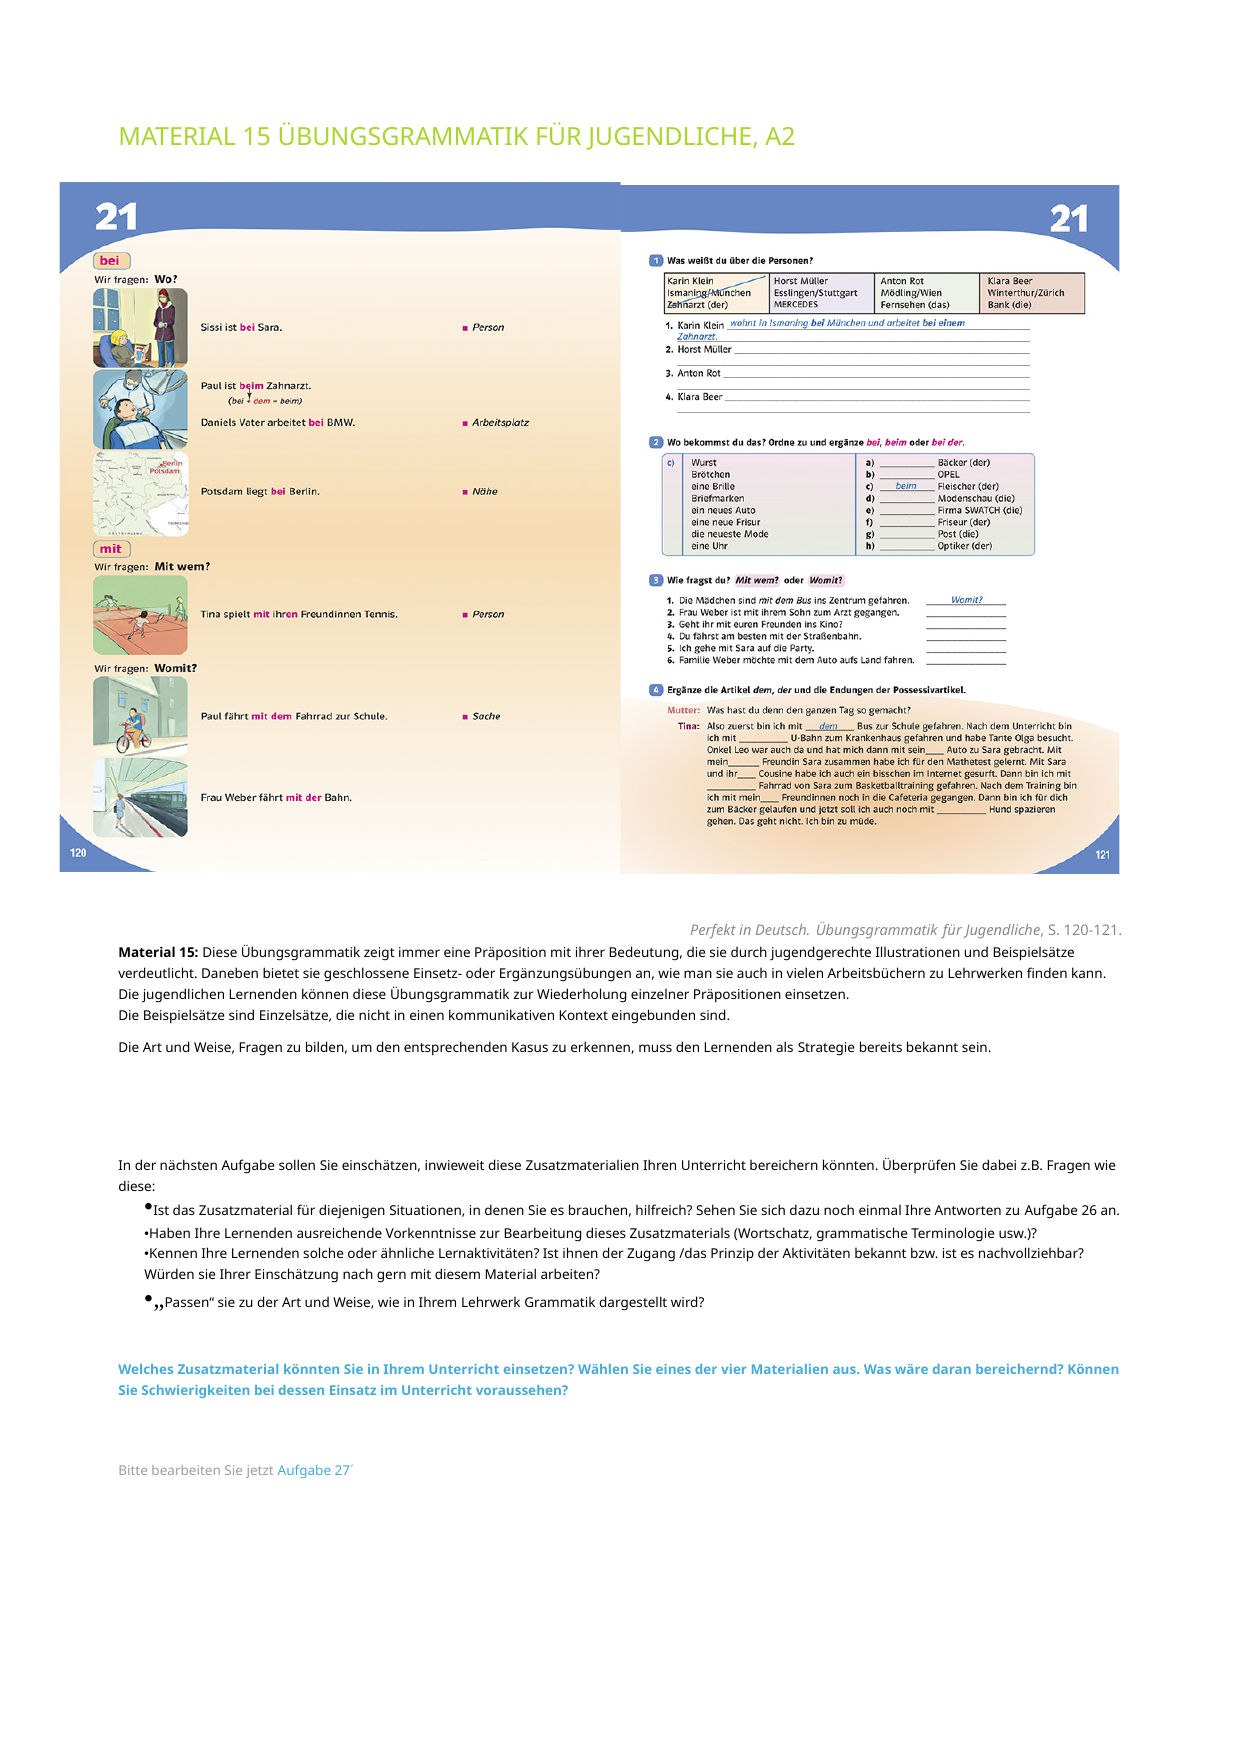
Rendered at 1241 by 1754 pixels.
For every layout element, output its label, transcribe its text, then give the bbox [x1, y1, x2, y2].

text Die Beispielsätze sind Einzelsätze, die nicht in einen kommunikativen Kontext eingebunden sind. [118, 1006, 1122, 1024]
list „Passen“ sie zu der Art und Weise, wie in Ihrem Lehrwerk Grammatik dargestellt wird? [118, 1284, 1122, 1312]
picture [59, 182, 1120, 874]
list Haben Ihre Lernenden ausreichende Vorkenntnisse zur Bearbeitung dieses Zusatzmaterials (Wortschatz, grammatische Terminologie usw.)? [118, 1221, 1122, 1242]
text Bitte bearbeiten Sie jetzt Aufgabe 27´ [118, 1460, 1122, 1479]
list Kennen Ihre Lernenden solche oder ähnliche Lernaktivitäten? Ist ihnen der Zugang /das Prinzip der Aktivitäten bekannt bzw. ist es nachvollziehbar? Würden sie Ihrer Einschätzung nach gern mit diesem Material arbeiten? [118, 1242, 1122, 1284]
text Welches Zusatzmaterial könnten Sie in Ihrem Unterricht einsetzen? Wählen Sie eines der vier Materialien aus. Was wäre daran bereichernd? Können Sie Schwierigkeiten bei dessen Einsatz im Unterricht voraussehen? [118, 1360, 1122, 1400]
text In der nächsten Aufgabe sollen Sie einschätzen, inwieweit diese Zusatzmaterialien Ihren Unterricht bereichern könnten. Überprüfen Sie dabei z.B. Fragen wie diese: [118, 1156, 1122, 1196]
list Ist das Zusatzmaterial für diejenigen Situationen, in denen Sie es brauchen, hilfreich? Sehen Sie sich dazu noch einmal Ihre Antworten zu Aufgabe 26 an. [118, 1198, 1122, 1221]
text Material 15: Diese Übungsgrammatik zeigt immer eine Präposition mit ihrer Bedeutung, die sie durch jugendgerechte Illustrationen und Beispielsätze verdeutlicht. Daneben bietet sie geschlossene Einsetz- oder Ergänzungsübungen an, wie man sie auch in vielen Arbeitsbüchern zu Lehrwerken finden kann. Die jugendlichen Lernenden können diese Übungsgrammatik zur Wiederholung einzelner Präpositionen einsetzen. [118, 942, 1122, 1003]
text Die Art und Weise, Fragen zu bilden, um den entsprechenden Kasus zu erkennen, muss den Lernenden als Strategie bereits bekannt sein. [118, 1037, 1122, 1056]
text Perfekt in Deutsch. Übungsgrammatik für Jugendliche, S. 120-121. [118, 920, 1122, 939]
subtitle MATERIAL 15 ÜBUNGSGRAMMATIK FÜR JUGENDLICHE, A2 [118, 118, 1122, 152]
